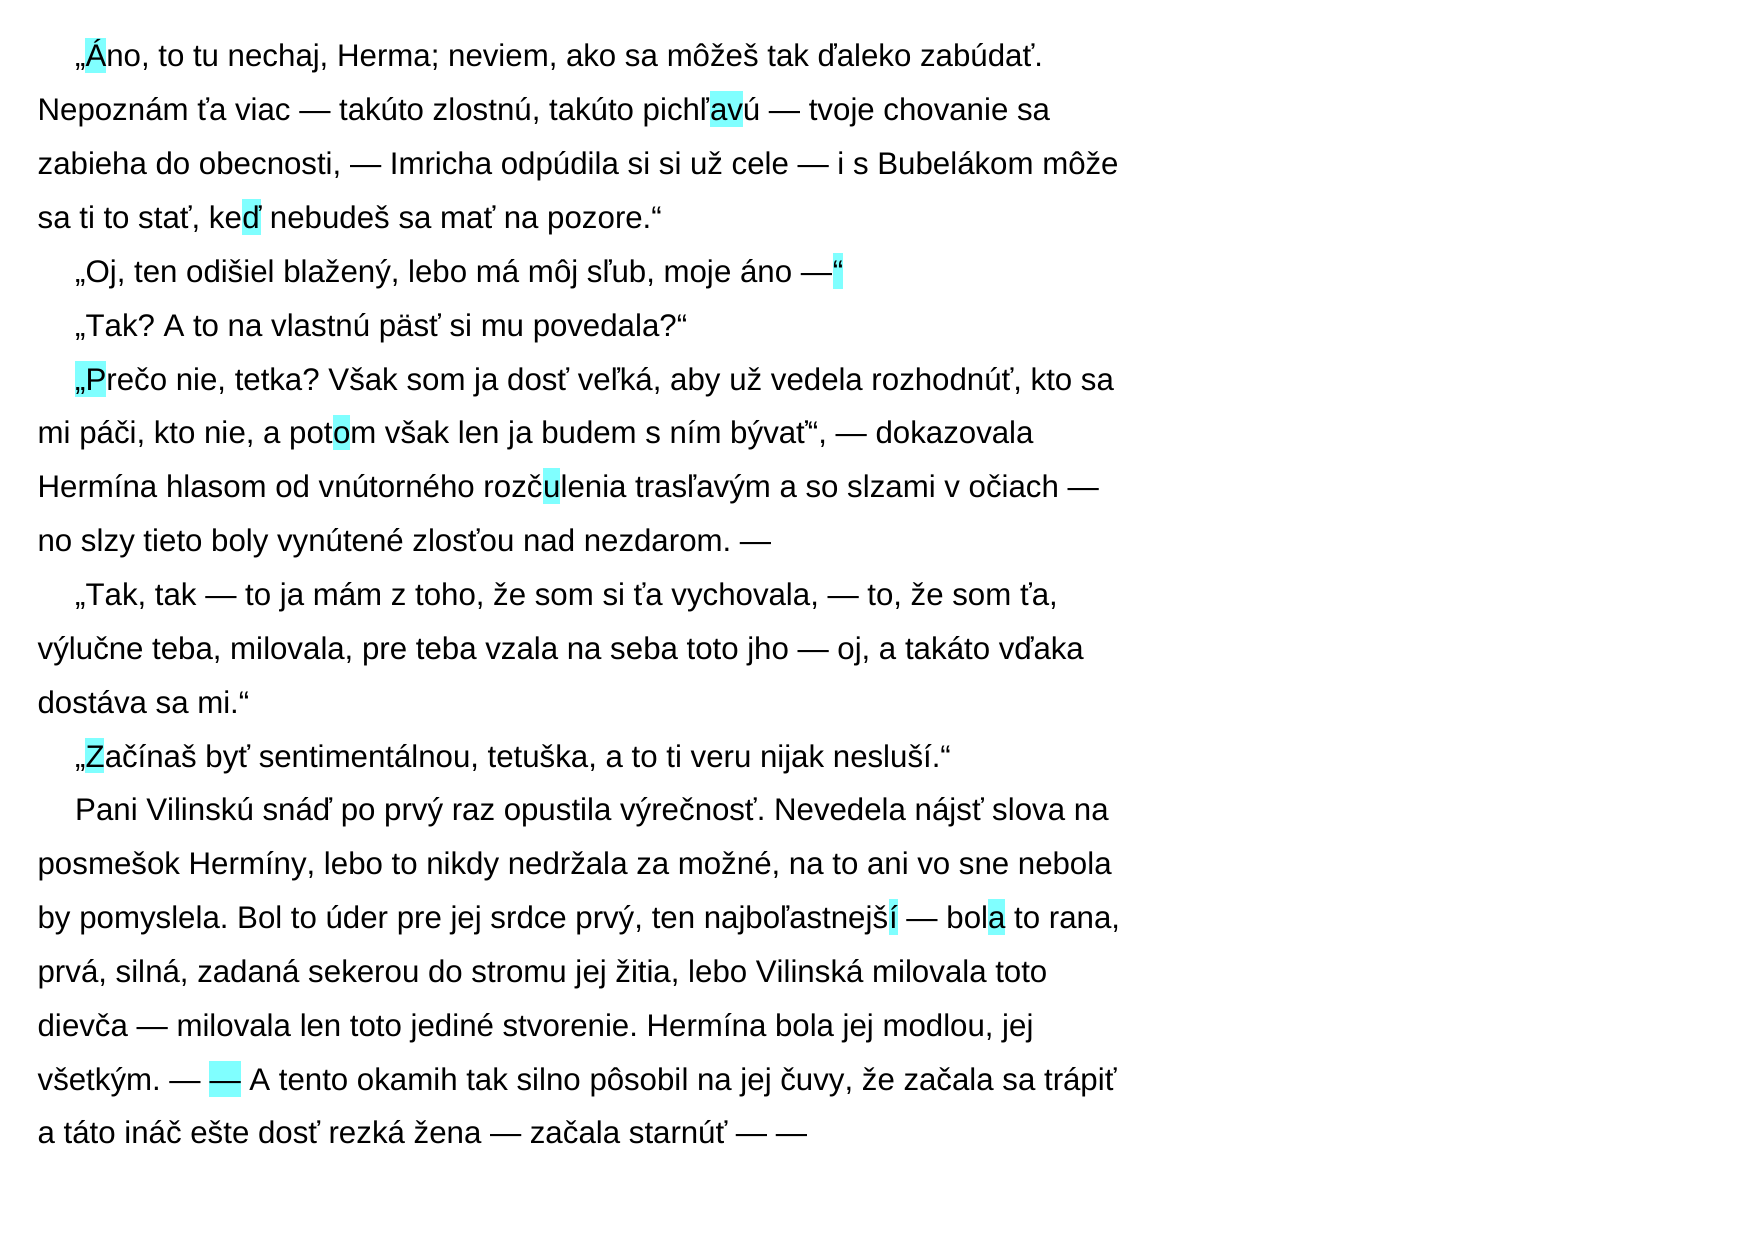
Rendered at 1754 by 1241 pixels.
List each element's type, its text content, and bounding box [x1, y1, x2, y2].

text „Prečo nie, tetka? Však som ja dosť veľká, aby už vedela rozhodnúť, kto sa mi páči, kto nie, a potom však len ja budem s ním bývať“, — dokazovala Hermína hlasom od vnútorného rozčulenia trasľavým a so slzami v očiach — no slzy tieto boly vynútené zlosťou nad nezdarom. — [37, 361, 1130, 558]
text „Tak? A to na vlastnú päsť si mu povedala?“ [37, 307, 1130, 343]
text „Začínaš byť sentimentálnou, tetuška, a to ti veru nijak nesluší.“ [37, 738, 1130, 773]
text „Tak, tak — to ja mám z toho, že som si ťa vychovala, — to, že som ťa, výlučne teba, milovala, pre teba vzala na seba toto jho — oj, a takáto vďaka dostáva sa mi.“ [37, 576, 1130, 720]
text „Áno, to tu nechaj, Herma; neviem, ako sa môžeš tak ďaleko zabúdať. Nepoznám ťa viac — takúto zlostnú, takúto pichľavú — tvoje chovanie sa zabieha do obecnosti, — Imricha odpúdila si si už cele — i s Bubelákom môže sa ti to stať, keď nebudeš sa mať na pozore.“ [37, 37, 1130, 235]
text „Oj, ten odišiel blažený, lebo má môj sľub, moje áno —“ [37, 253, 1130, 289]
text Pani Vilinskú snáď po prvý raz opustila výrečnosť. Nevedela nájsť slova na posmešok Hermíny, lebo to nikdy nedržala za možné, na to ani vo sne nebola by pomyslela. Bol to úder pre jej srdce prvý, ten najboľastnejší — bola to rana, prvá, silná, zadaná sekerou do stromu jej žitia, lebo Vilinská milovala toto dievča — milovala len toto jediné stvorenie. Hermína bola jej modlou, jej všetkým. — — A tento okamih tak silno pôsobil na jej čuvy, že začala sa trápiť a táto ináč ešte dosť rezká žena — začala starnúť — — [37, 791, 1130, 1151]
